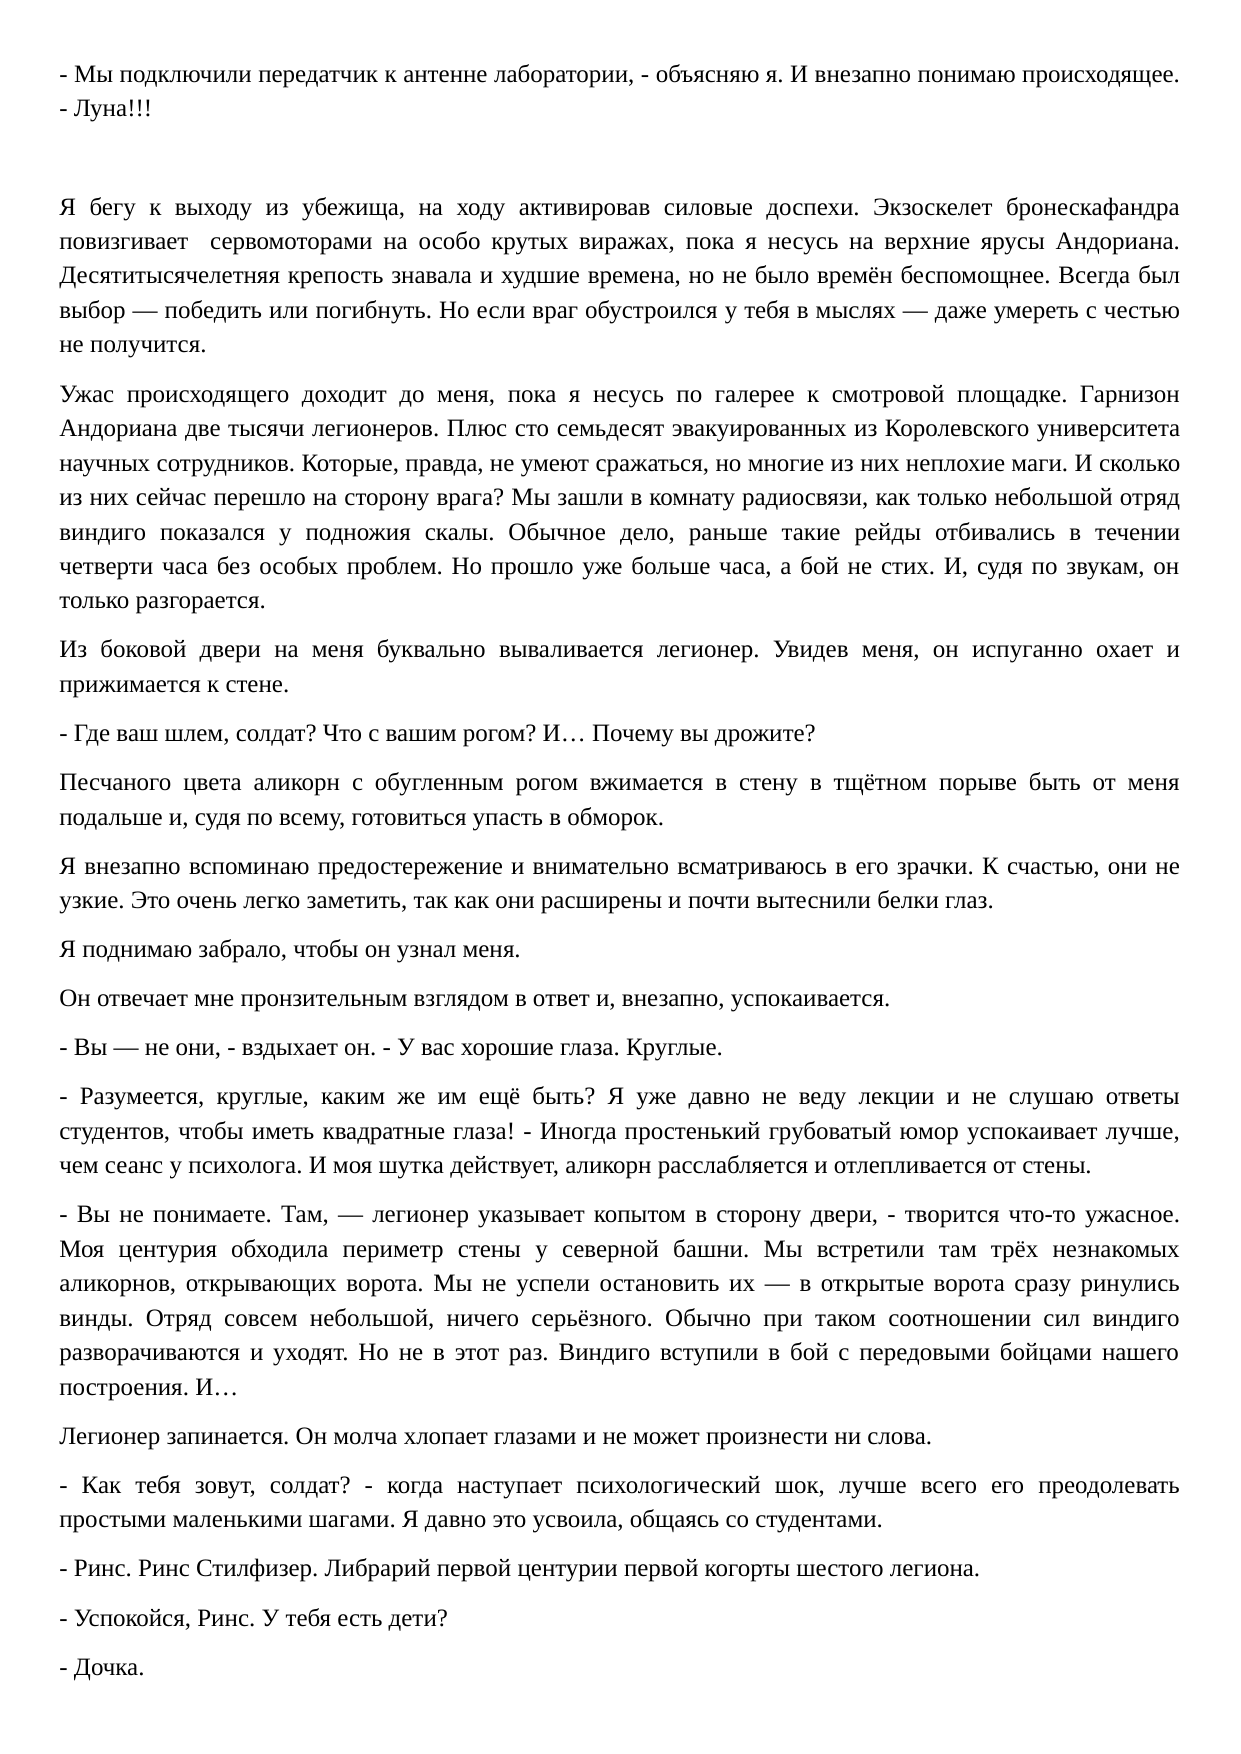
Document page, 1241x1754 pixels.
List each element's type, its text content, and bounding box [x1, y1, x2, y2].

text Он отвечает мне пронзительным взглядом в ответ и, внезапно, успокаивается. [59, 983, 1181, 1012]
text Я бегу к выходу из убежища, на ходу активировав силовые доспехи. Экзоскелет бронескафандра повизгивает сервомоторами на особо крутых виражах, пока я несусь на верхние ярусы Андориана. Десятитысячелетняя крепость знавала и худшие времена, но не было времён беспомощнее. Всегда был выбор — победить или погибнуть. Но если враг обустроился у тебя в мыслях — даже умереть с честью не получится. [59, 192, 1181, 358]
text Я внезапно вспоминаю предостережение и внимательно всматриваюсь в его зрачки. К счастью, они не узкие. Это очень легко заметить, так как они расширены и почти вытеснили белки глаз. [59, 851, 1181, 914]
text - Мы подключили передатчик к антенне лаборатории, - объясняю я. И внезапно понимаю происходящее. - Луна!!! [59, 59, 1181, 122]
text - Вы не понимаете. Там, — легионер указывает копытом в сторону двери, - творится что-то ужасное. Моя центурия обходила периметр стены у северной башни. Мы встретили там трёх незнакомых аликорнов, открывающих ворота. Мы не успели остановить их — в открытые ворота сразу ринулись винды. Отряд совсем небольшой, ничего серьёзного. Обычно при таком соотношении сил виндиго разворачиваются и уходят. Но не в этот раз. Виндиго вступили в бой с передовыми бойцами нашего построения. И… [59, 1199, 1181, 1401]
text - Где ваш шлем, солдат? Что с вашим рогом? И… Почему вы дрожите? [59, 718, 1181, 747]
text Легионер запинается. Он молча хлопает глазами и не может произнести ни слова. [59, 1421, 1181, 1450]
text - Как тебя зовут, солдат? - когда наступает психологический шок, лучше всего его преодолевать простыми маленькими шагами. Я давно это усвоила, общаясь со студентами. [59, 1470, 1181, 1533]
text Ужас происходящего доходит до меня, пока я несусь по галерее к смотровой площадке. Гарнизон Андориана две тысячи легионеров. Плюс сто семьдесят эвакуированных из Королевского университета научных сотрудников. Которые, правда, не умеют сражаться, но многие из них неплохие маги. И сколько из них сейчас перешло на сторону врага? Мы зашли в комнату радиосвязи, как только небольшой отряд виндиго показался у подножия скалы. Обычное дело, раньше такие рейды отбивались в течении четверти часа без особых проблем. Но прошло уже больше часа, а бой не стих. И, судя по звукам, он только разгорается. [59, 379, 1181, 614]
text Песчаного цвета аликорн с обугленным рогом вжимается в стену в тщётном порыве быть от меня подальше и, судя по всему, готовиться упасть в обморок. [59, 767, 1181, 830]
text - Дочка. [59, 1652, 1181, 1680]
text - Успокойся, Ринс. У тебя есть дети? [59, 1603, 1181, 1631]
text Из боковой двери на меня буквально вываливается легионер. Увидев меня, он испуганно охает и прижимается к стене. [59, 634, 1181, 698]
text Я поднимаю забрало, чтобы он узнал меня. [59, 934, 1181, 963]
text - Ринс. Ринс Стилфизер. Либрарий первой центурии первой когорты шестого легиона. [59, 1553, 1181, 1582]
text - Разумеется, круглые, каким же им ещё быть? Я уже давно не веду лекции и не слушаю ответы студентов, чтобы иметь квадратные глаза! - Иногда простенький грубоватый юмор успокаивает лучше, чем сеанс у психолога. И моя шутка действует, аликорн расслабляется и отлепливается от стены. [59, 1081, 1181, 1179]
text - Вы — не они, - вздыхает он. - У вас хорошие глаза. Круглые. [59, 1032, 1181, 1061]
